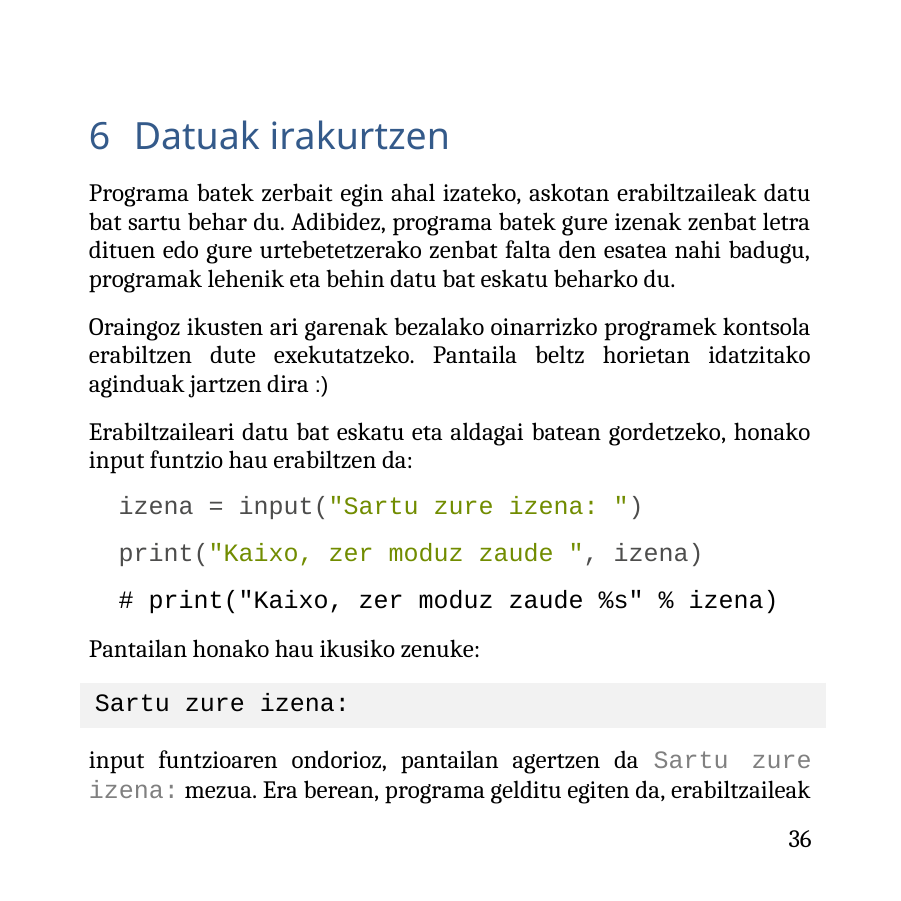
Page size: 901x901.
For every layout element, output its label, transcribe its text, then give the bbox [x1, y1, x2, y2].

text Sartu zure izena: [86, 689, 820, 721]
subtitle Datuak irakurtzen [89, 109, 811, 160]
text Pantailan honako hau ikusiko zenuke: [89, 635, 811, 664]
text izena = input("Sartu zure izena: ") [118, 494, 811, 522]
text print("Kaixo, zer moduz zaude ", izena) [118, 541, 811, 569]
text Erabiltzaileari datu bat eskatu eta aldagai batean gordetzeko, honako input funtzio hau erabiltzen da: [89, 418, 811, 475]
text input funtzioaren ondorioz, pantailan agertzen da Sartu zure izena: mezua. Era berean, programa gelditu egiten da, erabiltzaileak [89, 746, 811, 806]
text # print("Kaixo, zer moduz zaude %s" % izena) [118, 588, 811, 616]
text Programa batek zerbait egin ahal izateko, askotan erabiltzaileak datu bat sartu behar du. Adibidez, programa batek gure izenak zenbat letra dituen edo gure urtebetetzerako zenbat falta den esatea nahi badugu, programak lehenik eta behin datu bat eskatu beharko du. [89, 179, 811, 294]
text Oraingoz ikusten ari garenak bezalako oinarrizko programek kontsola erabiltzen dute exekutatzeko. Pantaila beltz horietan idatzitako aginduak jartzen dira :) [89, 313, 811, 399]
